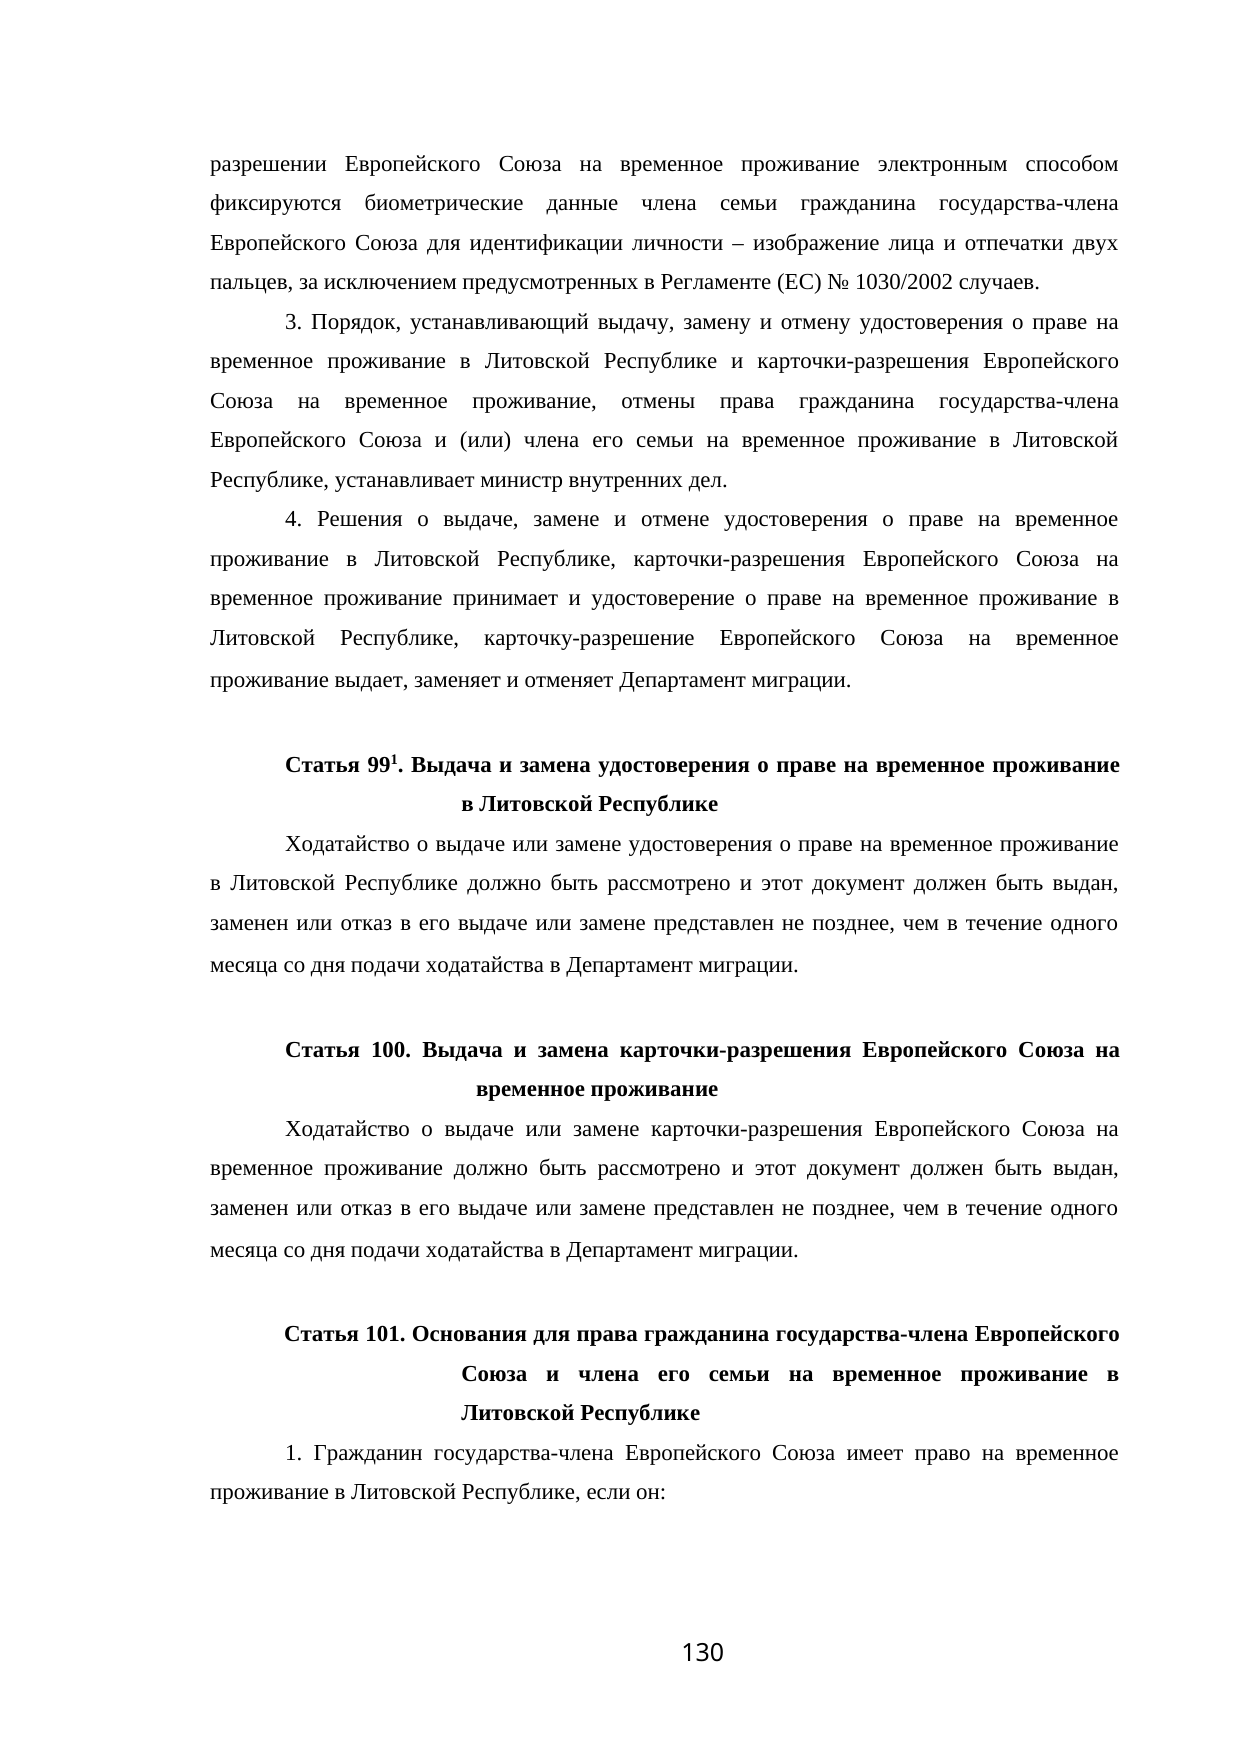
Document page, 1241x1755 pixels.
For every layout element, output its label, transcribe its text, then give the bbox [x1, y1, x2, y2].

text Ходатайство о выдаче или замене карточки-разрешения Европейского Союза на временное проживание должно быть рассмотрено и этот документ должен быть выдан, заменен или отказ в его выдаче или замене представлен не позднее, чем в течение одного месяца со дня подачи ходатайства в Департамент миграции. [210, 1114, 1120, 1263]
text разрешении Европейского Союза на временное проживание электронным способом фиксируются биометрические данные члена семьи гражданина государства-члена Европейского Союза для идентификации личности – изображение лица и отпечатки двух пальцев, за исключением предусмотренных в Регламенте (ЕС) № 1030/2002 случаев. [210, 150, 1120, 295]
text Ходатайство о выдаче или замене удостоверения о праве на временное проживание в Литовской Республике должно быть рассмотрено и этот документ должен быть выдан, заменен или отказ в его выдаче или замене представлен не позднее, чем в течение одного месяца со дня подачи ходатайства в Департамент миграции. [210, 830, 1120, 978]
text 1. Гражданин государства-члена Европейского Союза имеет право на временное проживание в Литовской Республике, если он: [210, 1439, 1120, 1505]
text Статья 101. Основания для права гражданина государства-члена Европейского Союза и члена его семьи на временное проживание в Литовской Республике [284, 1321, 1120, 1426]
text 4. Решения о выдаче, замене и отмене удостоверения о праве на временное проживание в Литовской Республике, карточки-разрешения Европейского Союза на временное проживание принимает и удостоверение о праве на временное проживание в Литовской Республике, карточку-разрешение Европейского Союза на временное проживание выдает, заменяет и отменяет Департамент миграции. [210, 505, 1120, 693]
text Статья 991. Выдача и замена удостоверения о праве на временное проживание в Литовской Республике [285, 751, 1120, 817]
text Статья 100. Выдача и замена карточки-разрешения Европейского Союза на временное проживание [285, 1036, 1120, 1101]
text 3. Порядок, устанавливающий выдачу, замену и отмену удостоверения о праве на временное проживание в Литовской Республике и карточки-разрешения Европейского Союза на временное проживание, отмены права гражданина государства-члена Европейского Союза и (или) члена его семьи на временное проживание в Литовской Республике, устанавливает министр внутренних дел. [210, 308, 1120, 492]
